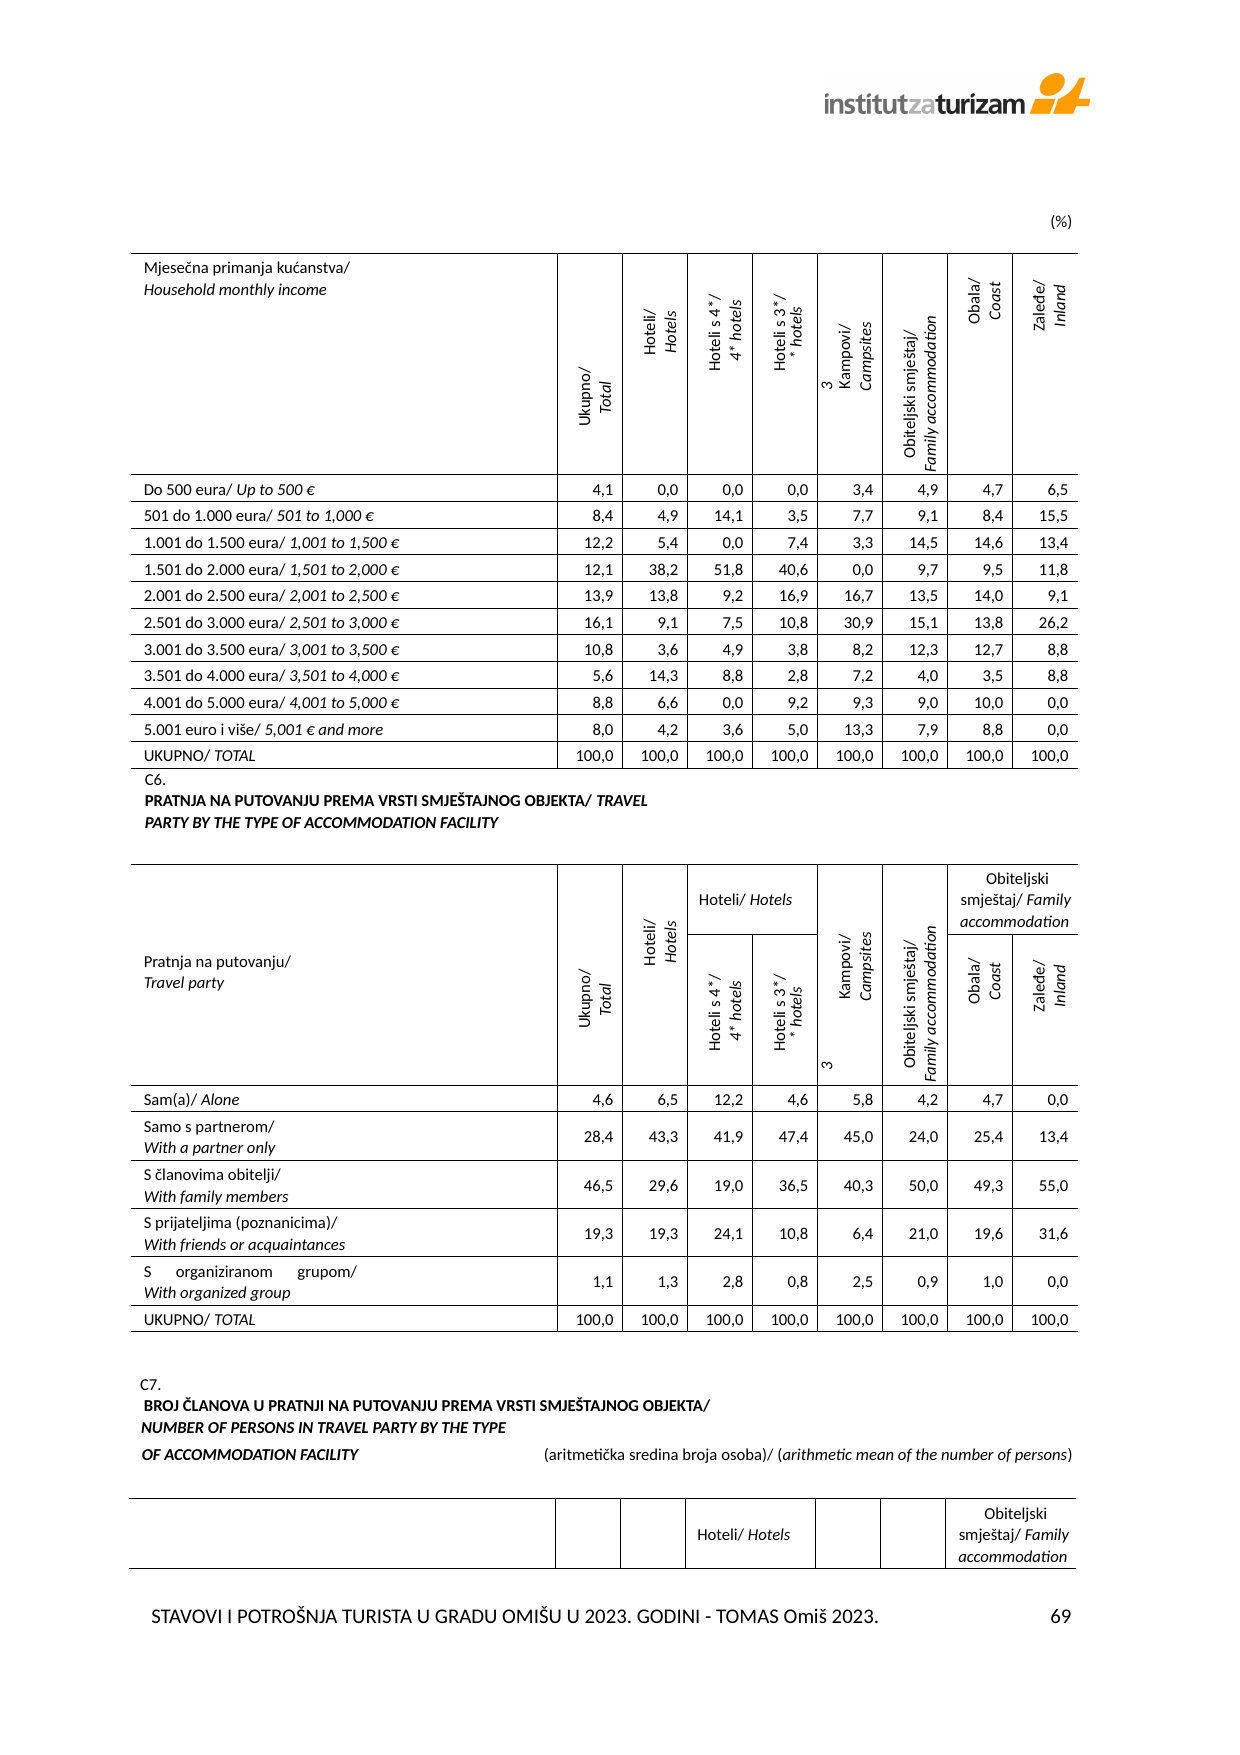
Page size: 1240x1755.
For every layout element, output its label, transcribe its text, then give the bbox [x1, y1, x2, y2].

table_cell 9,2 [688, 582, 752, 608]
table_cell 4,9 [623, 502, 687, 528]
table_cell 4,2 [623, 715, 687, 741]
table_cell 2.001 do 2.500 eura/ 2,001 to 2,500 € [131, 582, 557, 608]
table_cell 12,7 [948, 635, 1012, 661]
table_cell 4,9 [883, 475, 947, 501]
table_cell 15,5 [1013, 502, 1077, 528]
table_cell 0,0 [688, 689, 752, 714]
table_cell 3,5 [948, 662, 1012, 688]
table_cell 3,8 [753, 635, 817, 661]
table_header [818, 865, 882, 1084]
table_cell 7,5 [688, 609, 752, 634]
table_header [818, 254, 882, 474]
table_cell 1.501 do 2.000 eura/ 1,501 to 2,000 € [131, 555, 557, 581]
table_header [556, 1499, 620, 1568]
table_cell 9,1 [1013, 582, 1077, 608]
table_cell 100,0 [688, 1306, 752, 1331]
table_cell 13,4 [1013, 529, 1077, 554]
table_cell 6,6 [623, 689, 687, 714]
table_cell 51,8 [688, 555, 752, 581]
table_cell [1013, 935, 1077, 1084]
table_cell 45,0 [818, 1112, 882, 1159]
table_cell 28,4 [558, 1112, 622, 1159]
table_cell 10,8 [558, 635, 622, 661]
table_cell 12,1 [558, 555, 622, 581]
table_cell 5,6 [558, 662, 622, 688]
table_cell 5,0 [753, 715, 817, 741]
table_cell Samo s partnerom/ With a partner only [131, 1112, 557, 1159]
table_cell 13,3 [818, 715, 882, 741]
table_cell 7,4 [753, 529, 817, 554]
table_header Hoteli/ Hotels [688, 865, 817, 933]
table_header [623, 254, 687, 474]
table_cell 100,0 [623, 742, 687, 768]
table_header [129, 1499, 555, 1568]
table_header Mjesečna primanja kućanstva/ Household monthly income [131, 254, 557, 474]
text NUMBER OF PERSONS IN TRAVEL PARTY BY THE TYPE [95, 1417, 1076, 1437]
table_cell 3,4 [818, 475, 882, 501]
table_cell 13,8 [948, 609, 1012, 634]
table_cell 0,0 [688, 475, 752, 501]
table_cell 100,0 [753, 1306, 817, 1331]
table_cell 16,9 [753, 582, 817, 608]
table_cell 24,1 [688, 1209, 752, 1256]
table_cell 10,0 [948, 689, 1012, 714]
table_cell 501 do 1.000 eura/ 501 to 1,000 € [131, 502, 557, 528]
table_cell 100,0 [818, 1306, 882, 1331]
table_cell 5,8 [818, 1086, 882, 1111]
table_cell 4.001 do 5.000 eura/ 4,001 to 5,000 € [131, 689, 557, 714]
table_cell 12,3 [883, 635, 947, 661]
table_header Obiteljski smještaj/ Family accommodation [948, 865, 1077, 933]
table_header [816, 1499, 880, 1568]
table_cell 4,7 [948, 475, 1012, 501]
table_cell 100,0 [558, 742, 622, 768]
table_cell [1013, 254, 1077, 474]
table_cell 10,8 [753, 609, 817, 634]
table_header [558, 865, 622, 1084]
table_cell 19,3 [558, 1209, 622, 1256]
table_cell 100,0 [948, 742, 1012, 768]
table_cell 31,6 [1013, 1209, 1077, 1256]
table_header Obiteljski smještaj/ Family accommodation [946, 1499, 1076, 1568]
table_cell 16,7 [818, 582, 882, 608]
table_cell 5,4 [623, 529, 687, 554]
table_cell 3,6 [623, 635, 687, 661]
table_cell 4,6 [558, 1086, 622, 1111]
table_cell [948, 254, 1012, 474]
table_cell 46,5 [558, 1161, 622, 1208]
table_cell 13,4 [1013, 1112, 1077, 1159]
table_header [128, 834, 1077, 1332]
table_header [126, 1469, 1076, 1601]
table_cell 1,3 [623, 1257, 687, 1304]
table_cell 0,0 [688, 529, 752, 554]
table_cell [753, 254, 817, 474]
table_cell 0,0 [1013, 715, 1077, 741]
table_cell 1,1 [558, 1257, 622, 1304]
table_cell 8,8 [948, 715, 1012, 741]
table_cell 38,2 [623, 555, 687, 581]
table_cell 1,0 [948, 1257, 1012, 1304]
table_cell 3,5 [753, 502, 817, 528]
table_cell S prijateljima (poznanicima)/ With friends or acquaintances [131, 1209, 557, 1256]
table_cell 0,0 [623, 475, 687, 501]
table_cell 14,3 [623, 662, 687, 688]
table_cell 41,9 [688, 1112, 752, 1159]
table_header [108, 834, 128, 1332]
table_cell 11,8 [1013, 555, 1077, 581]
table_cell 0,9 [883, 1257, 947, 1304]
table_cell 1.001 do 1.500 eura/ 1,001 to 1,500 € [131, 529, 557, 554]
table_cell 9,5 [948, 555, 1012, 581]
table_cell [688, 254, 752, 474]
table_cell 24,0 [883, 1112, 947, 1159]
table_cell 55,0 [1013, 1161, 1077, 1208]
table_cell 3,6 [688, 715, 752, 741]
table_cell S organiziranom grupom/ With organized group [131, 1257, 557, 1304]
table_cell 5.001 euro i više/ 5,001 € and more [131, 715, 557, 741]
table_cell 100,0 [1013, 1306, 1077, 1331]
table_cell 0,0 [818, 555, 882, 581]
table_cell 8,8 [1013, 662, 1077, 688]
table_cell 7,7 [818, 502, 882, 528]
table_cell 8,8 [558, 689, 622, 714]
text OF ACCOMMODATION FACILITY (aritmetička sredina broja osoba)/ (arithmetic mean of the number of persons) [97, 1438, 1078, 1467]
table_cell 25,4 [948, 1112, 1012, 1159]
table_cell 3.001 do 3.500 eura/ 3,001 to 3,500 € [131, 635, 557, 661]
table_cell [688, 935, 752, 1084]
table_cell 36,5 [753, 1161, 817, 1208]
table_cell 8,8 [688, 662, 752, 688]
table_cell 0,0 [1013, 689, 1077, 714]
table_cell 100,0 [883, 742, 947, 768]
table_cell 100,0 [1013, 742, 1077, 768]
table_cell 6,4 [818, 1209, 882, 1256]
table_cell 3.501 do 4.000 eura/ 3,501 to 4,000 € [131, 662, 557, 688]
table_cell 9,2 [753, 689, 817, 714]
table_cell 14,5 [883, 529, 947, 554]
table_cell 16,1 [558, 609, 622, 634]
table_cell 7,2 [818, 662, 882, 688]
table_cell 2,8 [753, 662, 817, 688]
table_cell 9,1 [623, 609, 687, 634]
table_cell UKUPNO/ TOTAL [131, 742, 557, 768]
text C7. [95, 1374, 1076, 1394]
table_cell 8,8 [1013, 635, 1077, 661]
table_cell Sam(a)/ Alone [131, 1086, 557, 1111]
table_cell 13,8 [623, 582, 687, 608]
table_cell Do 500 eura/ Up to 500 € [131, 475, 557, 501]
table_cell 30,9 [818, 609, 882, 634]
table_cell UKUPNO/ TOTAL [131, 1306, 557, 1331]
table_cell 26,2 [1013, 609, 1077, 634]
table_cell 0,0 [1013, 1257, 1077, 1304]
table_header Pratnja na putovanju/ Travel party [131, 865, 557, 1084]
table_cell 4,7 [948, 1086, 1012, 1111]
table_cell 9,0 [883, 689, 947, 714]
table_cell 13,5 [883, 582, 947, 608]
table_cell 100,0 [558, 1306, 622, 1331]
table_header [108, 253, 128, 769]
table_header [623, 865, 687, 1084]
table_cell 14,1 [688, 502, 752, 528]
table_cell 100,0 [818, 742, 882, 768]
table_cell 100,0 [753, 742, 817, 768]
table_cell 2,5 [818, 1257, 882, 1304]
table_cell 12,2 [688, 1086, 752, 1111]
table_cell 19,3 [623, 1209, 687, 1256]
table_cell 100,0 [948, 1306, 1012, 1331]
text C6. [144, 769, 1076, 789]
table_cell 4,2 [883, 1086, 947, 1111]
table_cell 9,1 [883, 502, 947, 528]
table_header [621, 1499, 685, 1568]
table_cell 8,4 [948, 502, 1012, 528]
table_cell 21,0 [883, 1209, 947, 1256]
table_cell 15,1 [883, 609, 947, 634]
table_cell 12,2 [558, 529, 622, 554]
table_cell 0,0 [753, 475, 817, 501]
table_header [883, 865, 947, 1084]
table_cell 29,6 [623, 1161, 687, 1208]
table_cell 4,6 [753, 1086, 817, 1111]
table_header [558, 254, 622, 474]
table_cell 43,3 [623, 1112, 687, 1159]
table_cell [948, 935, 1012, 1084]
table_cell 2.501 do 3.000 eura/ 2,501 to 3,000 € [131, 609, 557, 634]
table_cell 50,0 [883, 1161, 947, 1208]
table_cell 14,6 [948, 529, 1012, 554]
table_cell 0,8 [753, 1257, 817, 1304]
table_cell 8,2 [818, 635, 882, 661]
table_cell 100,0 [883, 1306, 947, 1331]
text BROJ ČLANOVA U PRATNJI NA PUTOVANJU PREMA VRSTI SMJEŠTAJNOG OBJEKTA/ [95, 1395, 1076, 1416]
table_cell 4,9 [688, 635, 752, 661]
table_cell 14,0 [948, 582, 1012, 608]
table_cell 40,3 [818, 1161, 882, 1208]
table_header [881, 1499, 945, 1568]
table_cell 0,0 [1013, 1086, 1077, 1111]
table_cell 3,3 [818, 529, 882, 554]
table_cell 8,0 [558, 715, 622, 741]
table_cell [753, 935, 817, 1084]
table_cell 2,8 [688, 1257, 752, 1304]
table_cell 19,0 [688, 1161, 752, 1208]
table_cell 40,6 [753, 555, 817, 581]
table_header Hoteli/ Hotels [686, 1499, 815, 1568]
table_cell 9,3 [818, 689, 882, 714]
table_cell S članovima obitelji/ With family members [131, 1161, 557, 1208]
table_cell 6,5 [623, 1086, 687, 1111]
table_cell 10,8 [753, 1209, 817, 1256]
table_cell 13,9 [558, 582, 622, 608]
table_cell 19,6 [948, 1209, 1012, 1256]
table_cell 49,3 [948, 1161, 1012, 1208]
table_cell 8,4 [558, 502, 622, 528]
table_cell 7,9 [883, 715, 947, 741]
table_cell 100,0 [688, 742, 752, 768]
table_cell 47,4 [753, 1112, 817, 1159]
table_cell 4,1 [558, 475, 622, 501]
table_header [883, 254, 947, 474]
table_cell 6,5 [1013, 475, 1077, 501]
table_cell 100,0 [623, 1306, 687, 1331]
text PRATNJA NA PUTOVANJU PREMA VRSTI SMJEŠTAJNOG OBJEKTA/ TRAVEL PARTY BY THE TYPE OF ACCOMMODATION FACILITY [144, 790, 654, 832]
table_cell 9,7 [883, 555, 947, 581]
table_header [107, 1469, 126, 1601]
table_cell 4,0 [883, 662, 947, 688]
